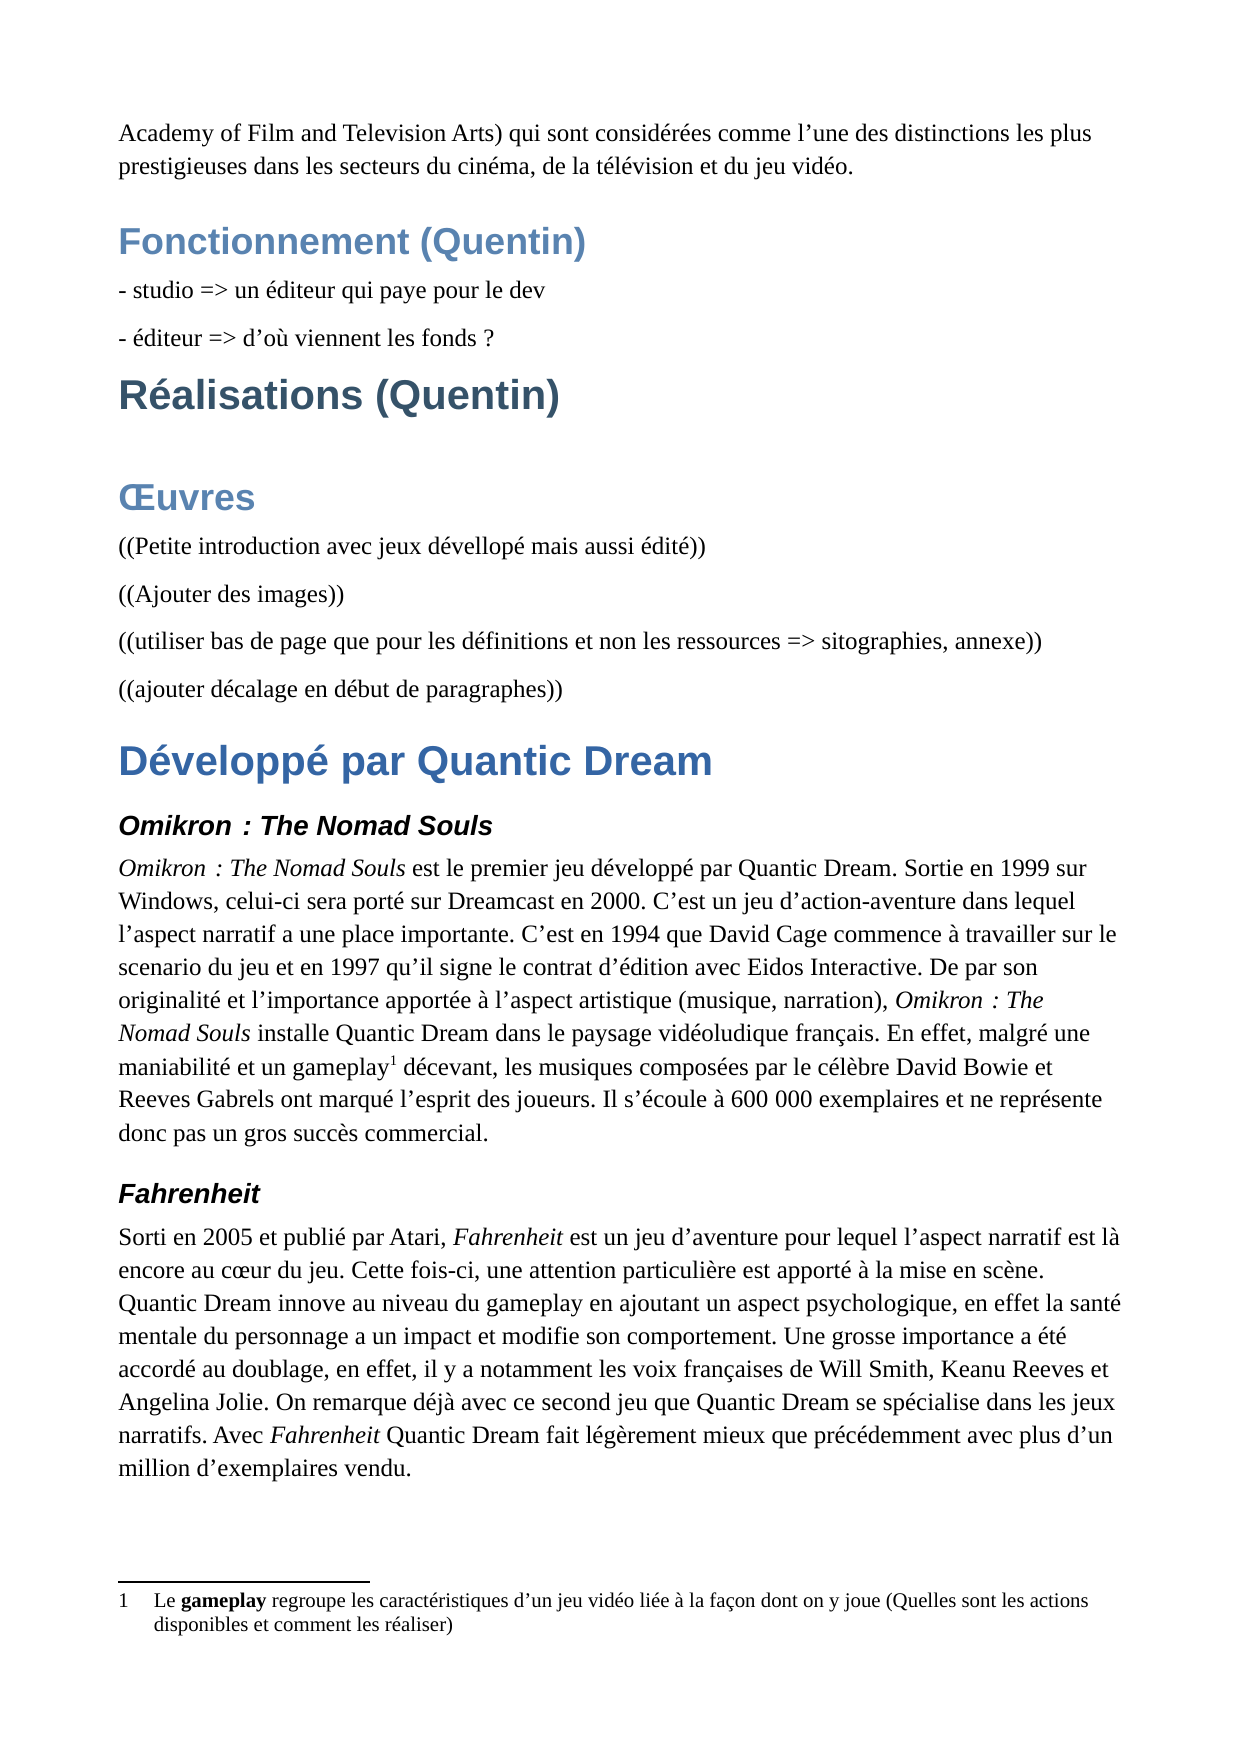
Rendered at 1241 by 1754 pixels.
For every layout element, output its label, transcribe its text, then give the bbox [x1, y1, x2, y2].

subtitle Œuvres [118, 476, 1122, 519]
subtitle Fonctionnement (Quentin) [118, 219, 1122, 263]
subtitle Fahrenheit [118, 1178, 1122, 1209]
text ((utiliser bas de page que pour les définitions et non les ressources => sitographies, annexe)) [118, 626, 1122, 655]
text Omikron : The Nomad Souls est le premier jeu développé par Quantic Dream. Sortie en 1999 sur Windows, celui-ci sera porté sur Dreamcast en 2000. C’est un jeu d’action-aventure dans lequel l’aspect narratif a une place importante. C’est en 1994 que David Cage commence à travailler sur le scenario du jeu et en 1997 qu’il signe le contrat d’édition avec Eidos Interactive. De par son originalité et l’importance apportée à l’aspect artistique (musique, narration), Omikron : The Nomad Souls installe Quantic Dream dans le paysage vidéoludique français. En effet, malgré une maniabilité et un gameplay décevant, les musiques composées par le célèbre David Bowie et Reeves Gabrels ont marqué l’esprit des joueurs. Il s’écoule à 600 000 exemplaires et ne représente donc pas un gros succès commercial. [118, 853, 1122, 1146]
text ((ajouter décalage en début de paragraphes)) [118, 674, 1122, 703]
text Le gameplay regroupe les caractéristiques d’un jeu vidéo liée à la façon dont on y joue (Quelles sont les actions disponibles et comment les réaliser) [118, 1588, 1122, 1636]
subtitle Omikron : The Nomad Souls [118, 809, 1122, 841]
text - studio => un éditeur qui paye pour le dev [118, 275, 1122, 304]
subtitle Réalisations (Quentin) [118, 370, 1122, 418]
text Sorti en 2005 et publié par Atari, Fahrenheit est un jeu d’aventure pour lequel l’aspect narratif est là encore au cœur du jeu. Cette fois-ci, une attention particulière est apporté à la mise en scène. Quantic Dream innove au niveau du gameplay en ajoutant un aspect psychologique, en effet la santé mentale du personnage a un impact et modifie son comportement. Une grosse importance a été accordé au doublage, en effet, il y a notamment les voix françaises de Will Smith, Keanu Reeves et Angelina Jolie. On remarque déjà avec ce second jeu que Quantic Dream se spécialise dans les jeux narratifs. Avec Fahrenheit Quantic Dream fait légèrement mieux que précédemment avec plus d’un million d’exemplaires vendu. [118, 1222, 1122, 1482]
subtitle Développé par Quantic Dream [118, 736, 1122, 784]
text Academy of Film and Television Arts) qui sont considérées comme l’une des distinctions les plus prestigieuses dans les secteurs du cinéma, de la télévision et du jeu vidéo. [118, 118, 1122, 180]
text ((Petite introduction avec jeux dévellopé mais aussi édité)) [118, 531, 1122, 560]
text ((Ajouter des images)) [118, 579, 1122, 607]
text - éditeur => d’où viennent les fonds ? [118, 323, 1122, 352]
